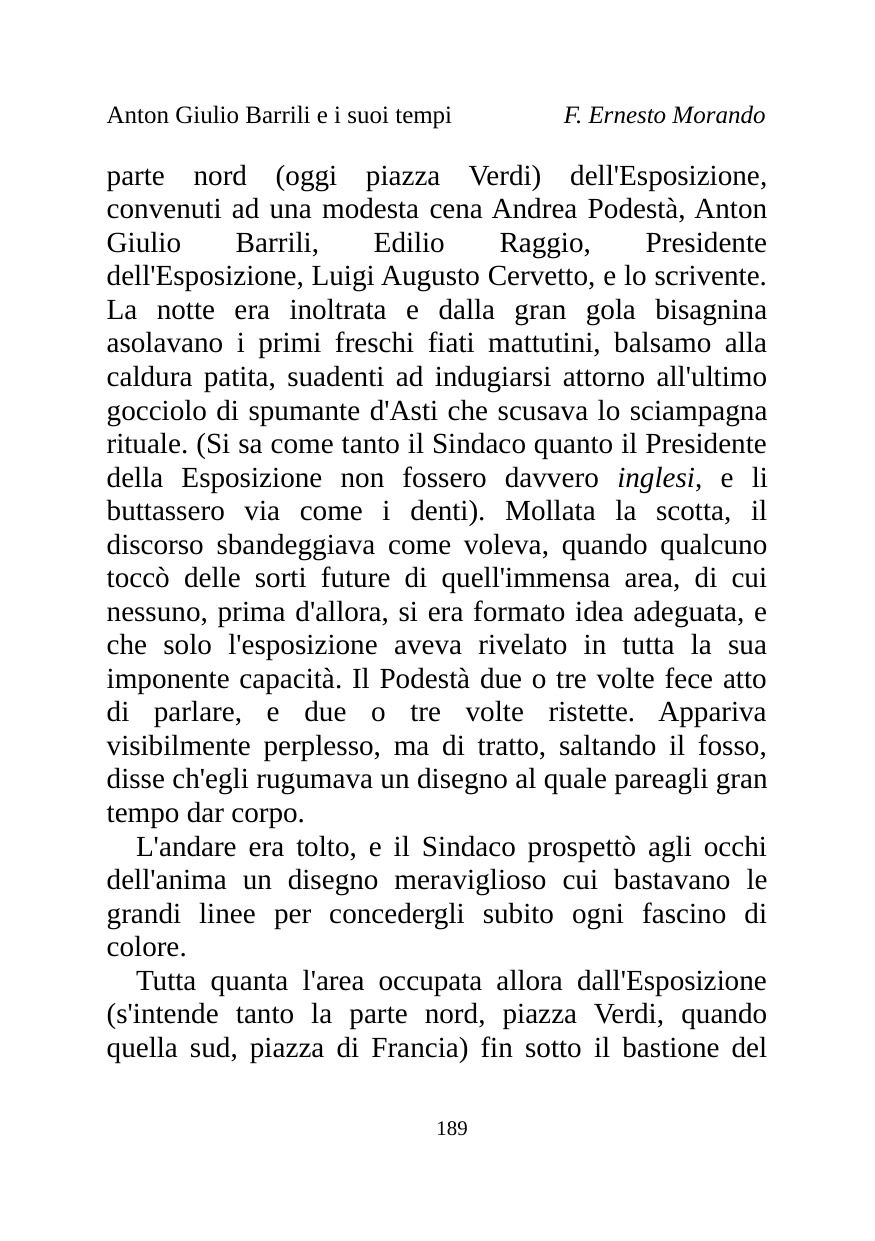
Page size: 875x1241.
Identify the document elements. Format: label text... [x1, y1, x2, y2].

text Tutta quanta l'area occupata allora dall'Esposizione (s'intende tanto la parte nord, piazza Verdi, quando quella sud, piazza di Francia) fin sotto il bastione del [106, 963, 768, 1063]
text parte nord (oggi piazza Verdi) dell'Esposizione, convenuti ad una modesta cena Andrea Podestà, Anton Giulio Barrili, Edilio Raggio, Presidente dell'Esposizione, Luigi Augusto Cervetto, e lo scrivente. La notte era inoltrata e dalla gran gola bisagnina asolavano i primi freschi fiati mattutini, balsamo alla caldura patita, suadenti ad indugiarsi attorno all'ultimo gocciolo di spumante d'Asti che scusava lo sciampagna rituale. (Si sa come tanto il Sindaco quanto il Presidente della Esposizione non fossero davvero inglesi, e li buttassero via come i denti). Mollata la scotta, il discorso sbandeggiava come voleva, quando qualcuno toccò delle sorti future di quell'immensa area, di cui nessuno, prima d'allora, si era formato idea adeguata, e che solo l'esposizione aveva rivelato in tutta la sua imponente capacità. Il Podestà due o tre volte fece atto di parlare, e due o tre volte ristette. Appariva visibilmente perplesso, ma di tratto, saltando il fosso, disse ch'egli rugumava un disegno al quale pareagli gran tempo dar corpo. [106, 158, 768, 829]
text L'andare era tolto, e il Sindaco prospettò agli occhi dell'anima un disegno meraviglioso cui bastavano le grandi linee per concedergli subito ogni fascino di colore. [106, 829, 768, 963]
